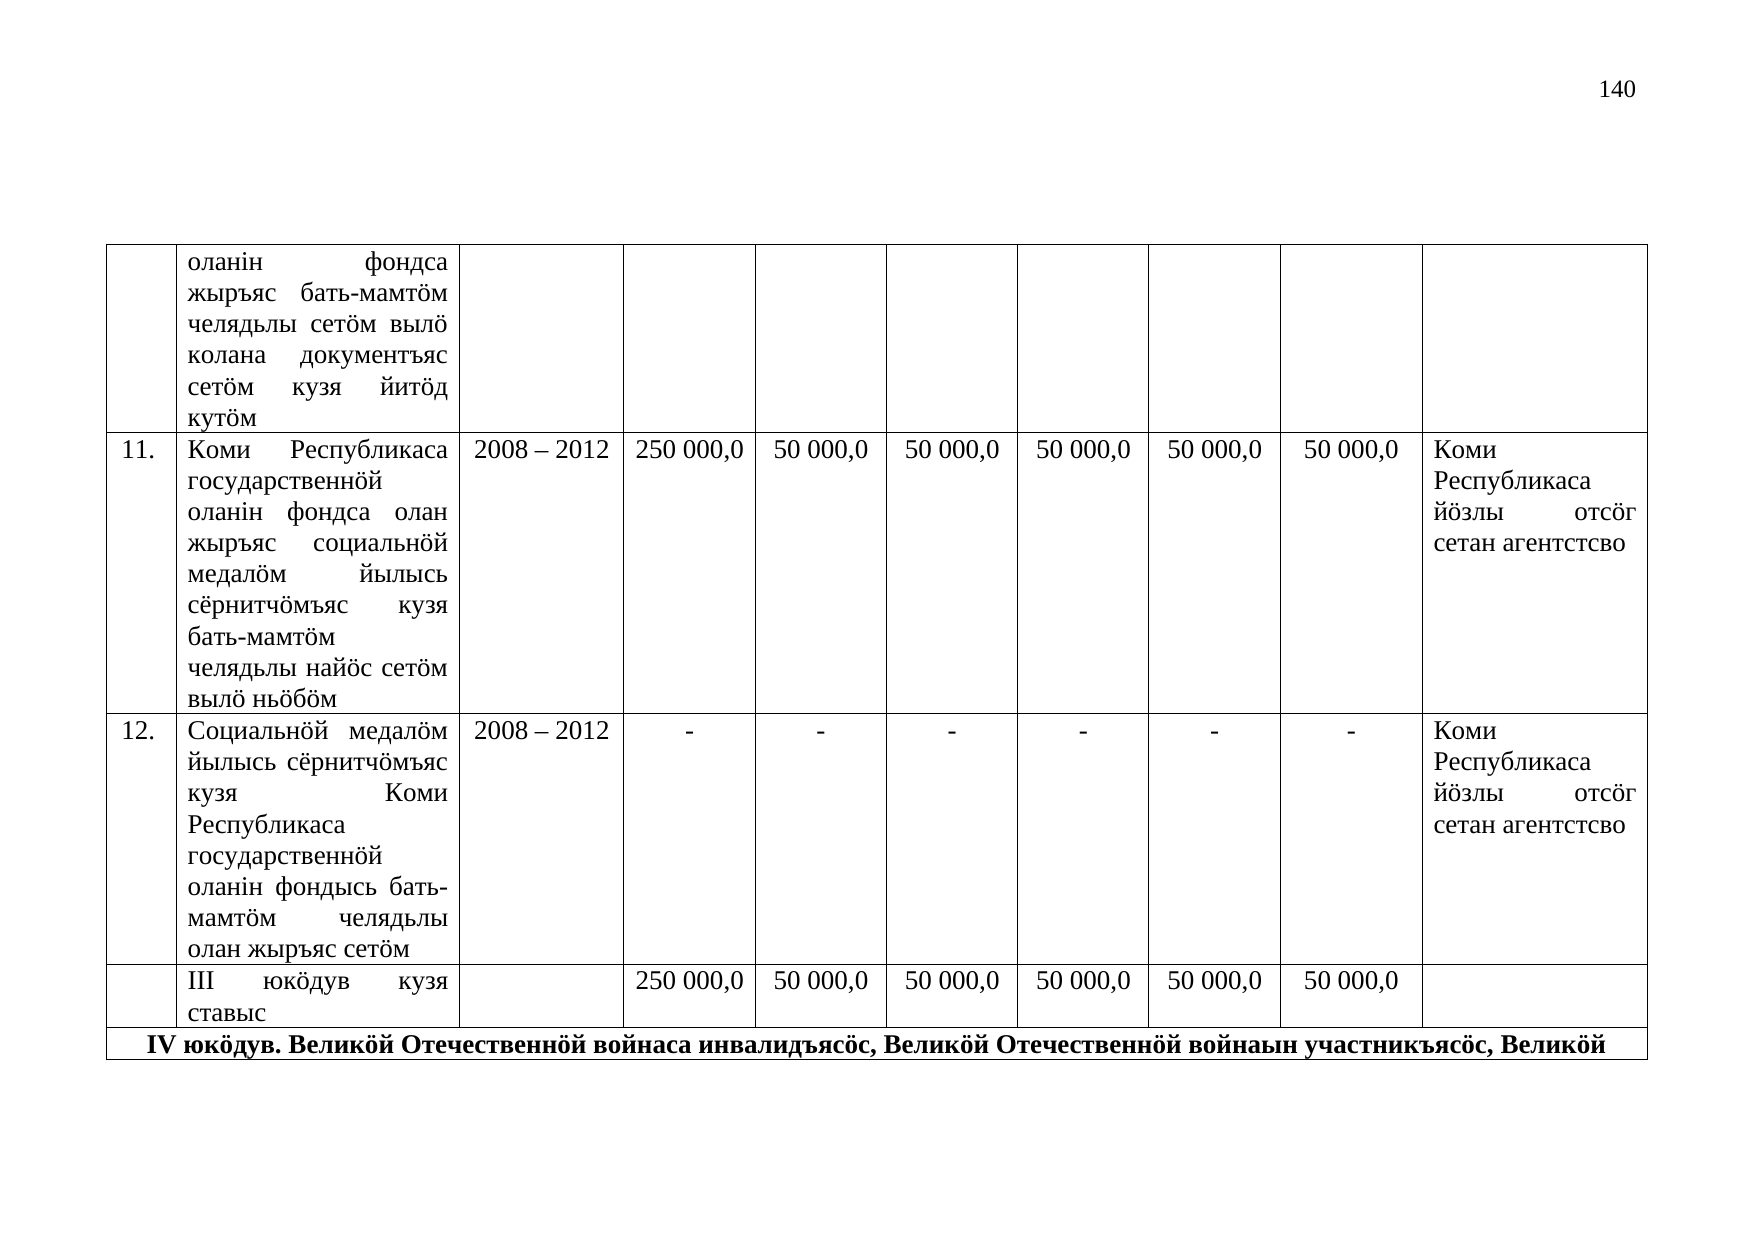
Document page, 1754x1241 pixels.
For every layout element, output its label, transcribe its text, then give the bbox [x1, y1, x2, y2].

table_cell Социальнöй медалöм йылысь сёрнитчöмъяс кузя Коми Республикаса государственнöй оланін фондысь бать-мамтöм челядьлы олан жыръяс сетöм [177, 714, 459, 963]
table_cell [107, 965, 176, 1027]
table_cell 250 000,0 [624, 965, 755, 1027]
table_cell - [1149, 245, 1280, 432]
table_cell 12. [107, 714, 176, 963]
table_cell 50 000,0 [1281, 433, 1422, 713]
table_cell 50 000,0 [1281, 965, 1422, 1027]
table_cell 50 000,0 [887, 433, 1017, 713]
table_cell 50 000,0 [756, 965, 886, 1027]
table_cell [1423, 245, 1647, 432]
table_cell 50 000,0 [1018, 433, 1148, 713]
table_cell IV юкöдув. Великöй Отечественнöй войнаса инвалидъясöс, Великöй Отечественнöй войнаын участникъясöс, Великöй [107, 1028, 1647, 1059]
table_cell - [624, 714, 755, 963]
table_cell [1423, 965, 1647, 1027]
table_cell 50 000,0 [887, 965, 1017, 1027]
table_cell - [1149, 714, 1280, 963]
table_cell Коми Республикаса йöзлы отсöг сетан агентстсво [1423, 714, 1647, 963]
table_cell [460, 965, 623, 1027]
table_cell 50 000,0 [1018, 965, 1148, 1027]
table_cell - [1018, 714, 1148, 963]
table_cell - [756, 245, 886, 432]
table_cell 11. [107, 433, 176, 713]
table_cell 2008 – 2012 [460, 714, 623, 963]
table_cell - [756, 714, 886, 963]
table_cell - [1281, 714, 1422, 963]
table_cell - [887, 245, 1017, 432]
table_cell III юкöдув кузя ставыс [177, 965, 459, 1027]
table_cell [460, 245, 623, 432]
table_cell 50 000,0 [756, 433, 886, 713]
table_cell Коми Республикаса йöзлы отсöг сетан агентстсво [1423, 433, 1647, 713]
table_cell оланін фондса жыръяс бать-мамтöм челядьлы сетöм вылö колана документъяс сетöм кузя йитöд кутöм [177, 245, 459, 432]
table_cell 50 000,0 [1149, 433, 1280, 713]
table_cell Коми Республикаса государственнöй оланін фондса олан жыръяс социальнöй медалöм йылысь сёрнитчöмъяс кузя бать-мамтöм челядьлы найöс сетöм вылö ньöбöм [177, 433, 459, 713]
table_cell - [624, 245, 755, 432]
table_cell - [887, 714, 1017, 963]
table_cell [107, 245, 176, 432]
table_cell - [1018, 245, 1148, 432]
table_cell 2008 – 2012 [460, 433, 623, 713]
table_cell 50 000,0 [1149, 965, 1280, 1027]
table_cell - [1281, 245, 1422, 432]
table_cell 250 000,0 [624, 433, 755, 713]
